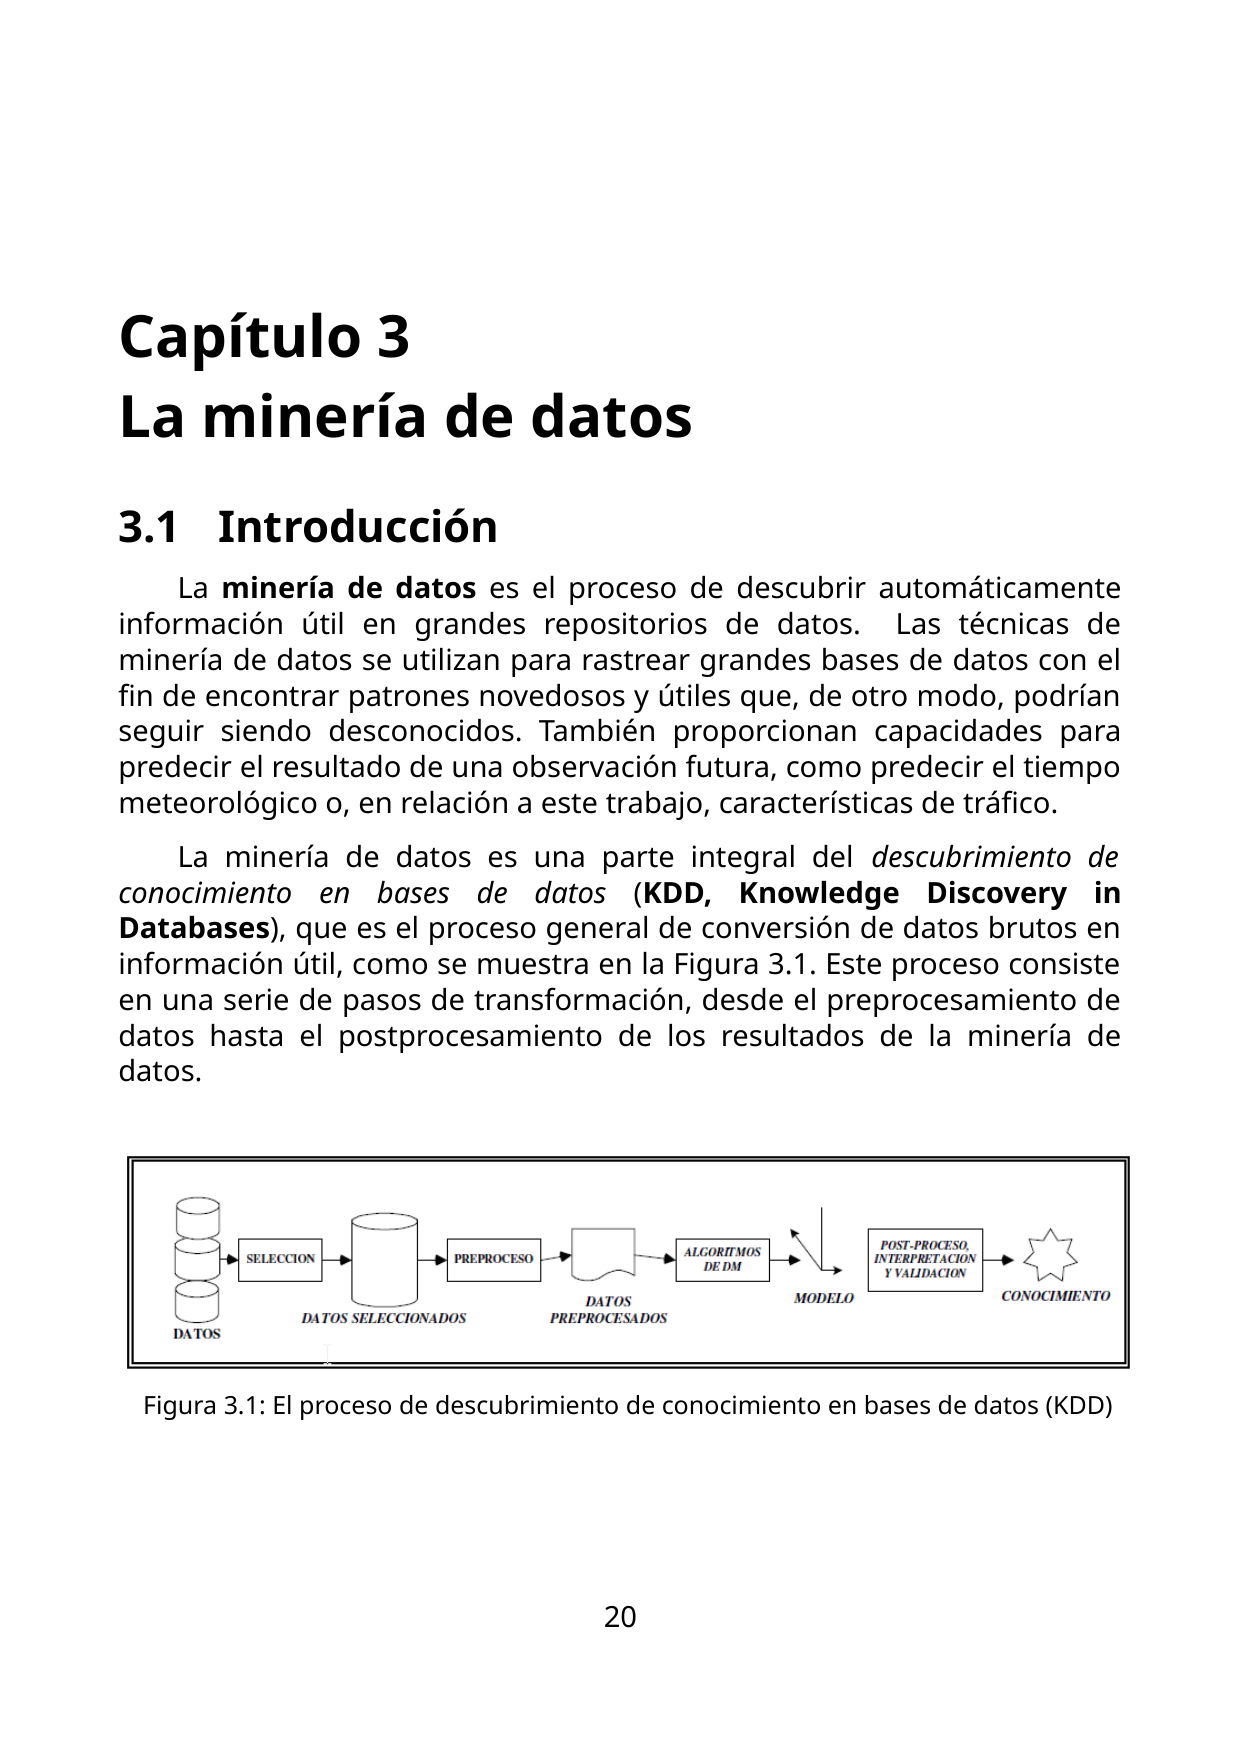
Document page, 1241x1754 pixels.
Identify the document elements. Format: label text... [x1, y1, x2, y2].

text Figura 3.1: El proceso de descubrimiento de conocimiento en bases de datos (KDD) [126, 1371, 1130, 1422]
subtitle La minería de datos [118, 295, 1122, 454]
subtitle Introducción [118, 496, 1122, 555]
picture [126, 1154, 1130, 1371]
text La minería de datos es el proceso de descubrir automáticamente información útil en grandes repositorios de datos. Las técnicas de minería de datos se utilizan para rastrear grandes bases de datos con el fin de encontrar patrones novedosos y útiles que, de otro modo, podrían seguir siendo desconocidos. También proporcionan capacidades para predecir el resultado de una observación futura, como predecir el tiempo meteorológico o, en relación a este trabajo, características de tráfico. [118, 568, 1122, 822]
text La minería de datos es una parte integral del descubrimiento de conocimiento en bases de datos (KDD, Knowledge Discovery in Databases), que es el proceso general de conversión de datos brutos en información útil, como se muestra en la Figura 3.1. Este proceso consiste en una serie de pasos de transformación, desde el preprocesamiento de datos hasta el postprocesamiento de los resultados de la minería de datos. [118, 836, 1122, 1090]
